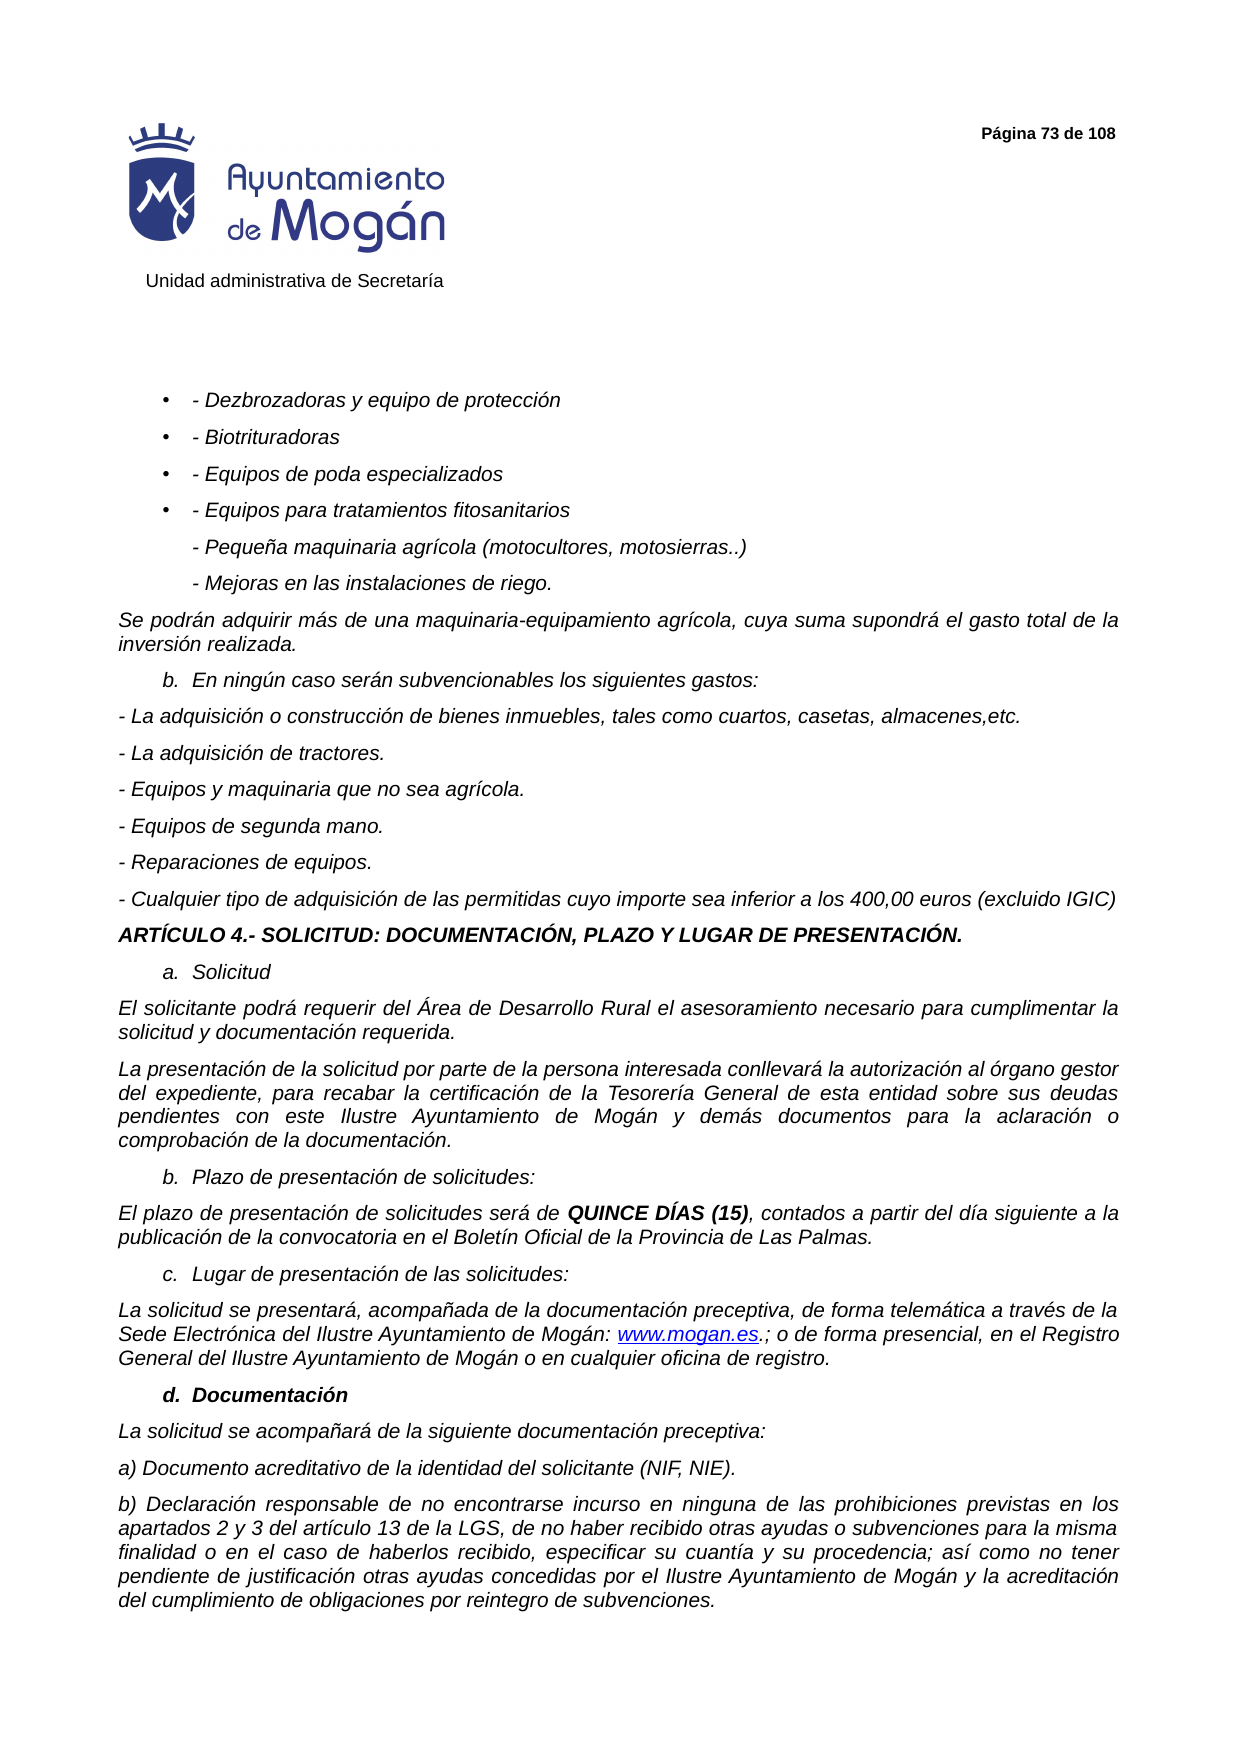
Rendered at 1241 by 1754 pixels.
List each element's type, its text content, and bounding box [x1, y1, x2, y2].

text - Reparaciones de equipos. [118, 850, 1122, 874]
text La solicitud se presentará, acompañada de la documentación preceptiva, de forma telemática a través de la Sede Electrónica del Ilustre Ayuntamiento de Mogán: www.mogan.es.; o de forma presencial, en el Registro General del Ilustre Ayuntamiento de Mogán o en cualquier oficina de registro. [118, 1298, 1122, 1370]
picture [128, 123, 445, 259]
text - Equipos y maquinaria que no sea agrícola. [118, 777, 1122, 801]
text - La adquisición o construcción de bienes inmuebles, tales como cuartos, casetas, almacenes,etc. [118, 704, 1122, 728]
text b) Declaración responsable de no encontrarse incurso en ninguna de las prohibiciones previstas en los apartados 2 y 3 del artículo 13 de la LGS, de no haber recibido otras ayudas o subvenciones para la misma finalidad o en el caso de haberlos recibido, especificar su cuantía y su procedencia; así como no tener pendiente de justificación otras ayudas concedidas por el Ilustre Ayuntamiento de Mogán y la acreditación del cumplimiento de obligaciones por reintegro de subvenciones. [118, 1492, 1122, 1612]
list Documentación [162, 1382, 1122, 1406]
list - Equipos de poda especializados [162, 461, 1122, 486]
text La solicitud se acompañará de la siguiente documentación preceptiva: [118, 1419, 1122, 1443]
list Lugar de presentación de las solicitudes: [162, 1262, 1122, 1286]
text El plazo de presentación de solicitudes será de QUINCE DÍAS (15), contados a partir del día siguiente a la publicación de la convocatoria en el Boletín Oficial de la Provincia de Las Palmas. [118, 1201, 1122, 1249]
text - La adquisición de tractores. [118, 741, 1122, 765]
text El solicitante podrá requerir del Área de Desarrollo Rural el asesoramiento necesario para cumplimentar la solicitud y documentación requerida. [118, 996, 1122, 1044]
text a) Documento acreditativo de la identidad del solicitante (NIF, NIE). [118, 1455, 1122, 1479]
text La presentación de la solicitud por parte de la persona interesada conllevará la autorización al órgano gestor del expediente, para recabar la certificación de la Tesorería General de esta entidad sobre sus deudas pendientes con este Ilustre Ayuntamiento de Mogán y demás documentos para la aclaración o comprobación de la documentación. [118, 1056, 1122, 1152]
list - Mejoras en las instalaciones de riego. [162, 571, 1122, 595]
list En ningún caso serán subvencionables los siguientes gastos: [162, 668, 1122, 692]
text - Equipos de segunda mano. [118, 814, 1122, 838]
list Plazo de presentación de solicitudes: [162, 1165, 1122, 1189]
text - Cualquier tipo de adquisición de las permitidas cuyo importe sea inferior a los 400,00 euros (excluido IGIC) [118, 887, 1122, 911]
list - Biotrituradoras [162, 425, 1122, 449]
list - Equipos para tratamientos fitosanitarios [162, 498, 1122, 522]
list - Dezbrozadoras y equipo de protección [162, 388, 1122, 412]
text ARTÍCULO 4.- SOLICITUD: DOCUMENTACIÓN, PLAZO Y LUGAR DE PRESENTACIÓN. [118, 923, 1122, 947]
text Se podrán adquirir más de una maquinaria-equipamiento agrícola, cuya suma supondrá el gasto total de la inversión realizada. [118, 607, 1122, 655]
list Solicitud [162, 959, 1122, 983]
list - Pequeña maquinaria agrícola (motocultores, motosierras..) [162, 534, 1122, 558]
